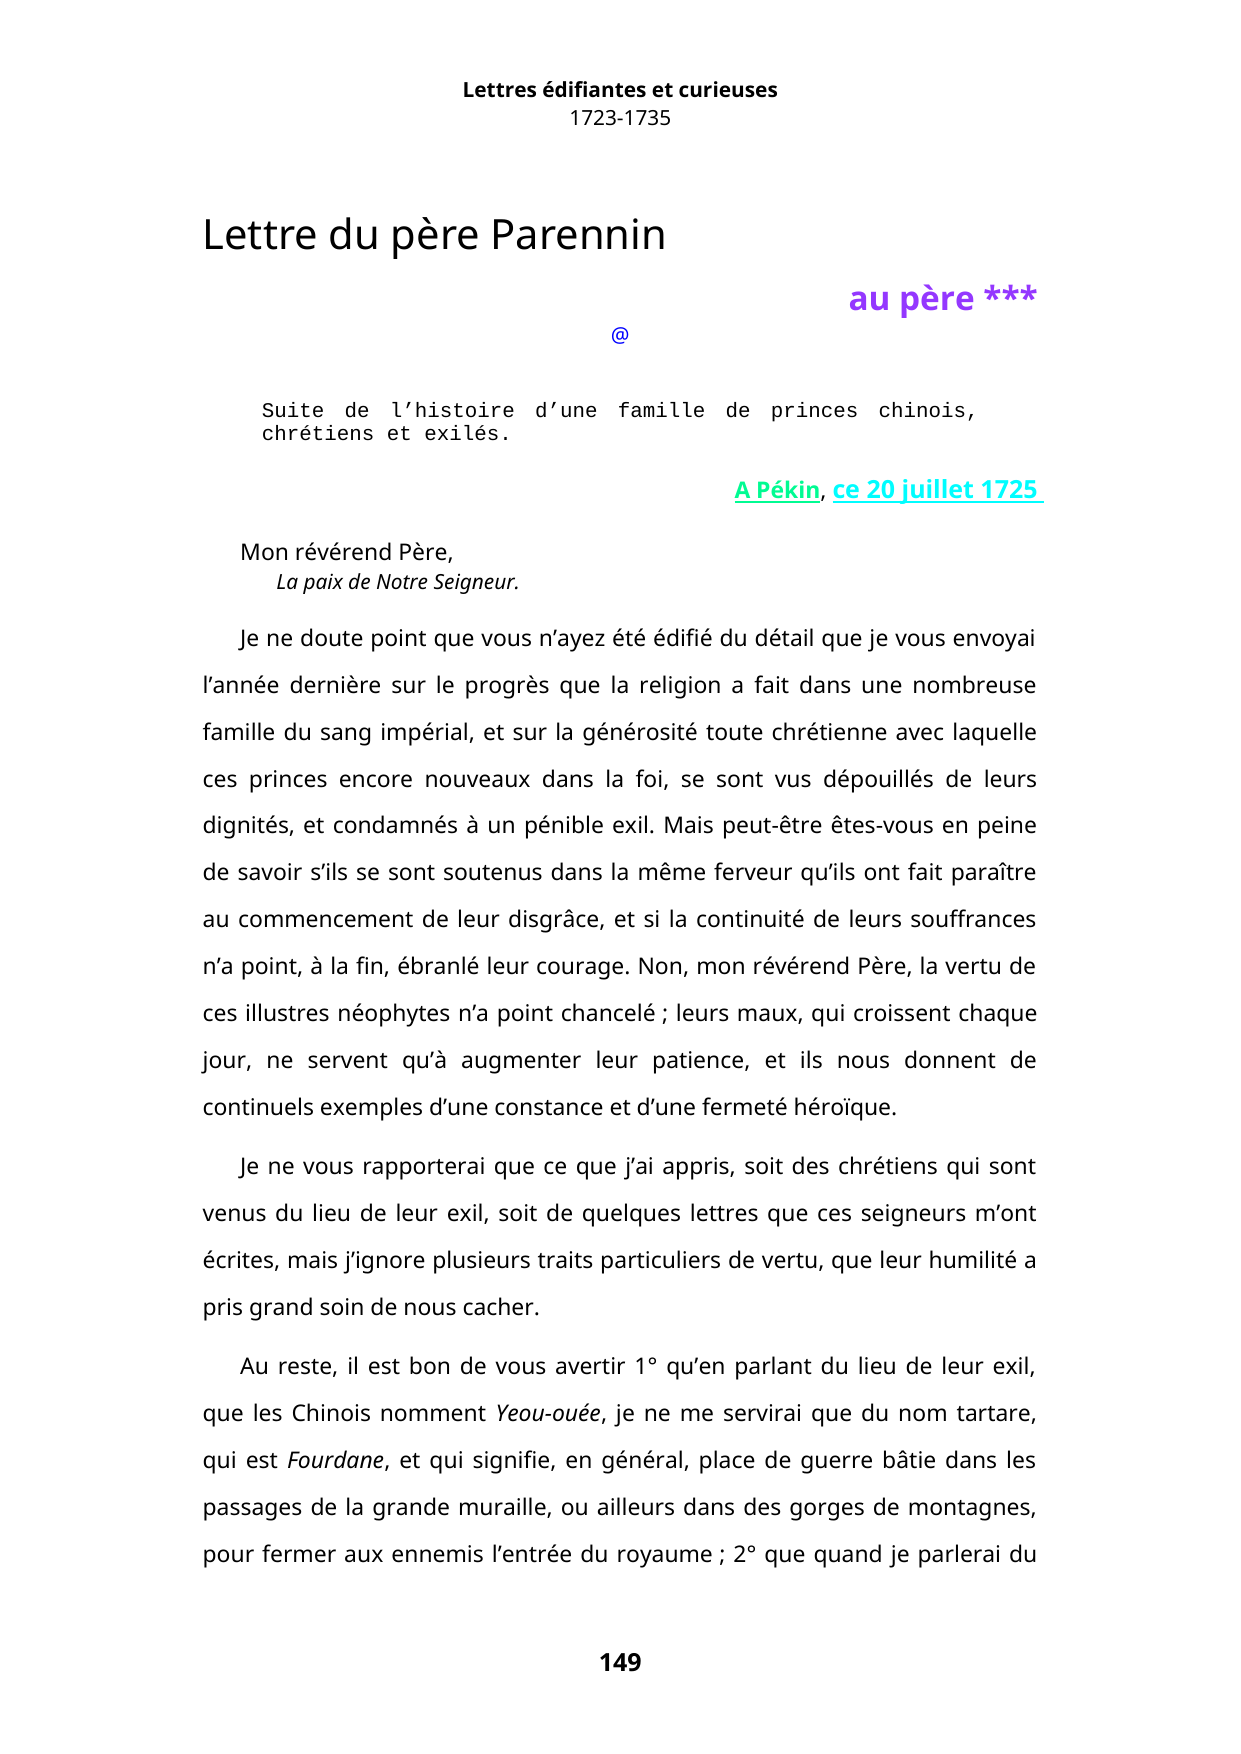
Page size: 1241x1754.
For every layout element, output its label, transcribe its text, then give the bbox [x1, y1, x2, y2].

text A Pékin, ce 20 juillet 1725 [202, 472, 1038, 506]
subtitle Lettre du père Parennin [202, 205, 1038, 262]
text La paix de Notre Seigneur. [202, 567, 1038, 595]
text au père *** [202, 274, 1038, 320]
text Au reste, il est bon de vous avertir 1° qu’en parlant du lieu de leur exil, que les Chinois nomment Yeou-ouée, je ne me servirai que du nom tartare, qui est Fourdane, et qui signifie, en général, place de guerre bâtie dans les passages de la grande muraille, ou ailleurs dans des gorges de montagnes, pour fermer aux ennemis l’entrée du royaume ; 2° que quand je parlerai du [202, 1350, 1038, 1569]
text @ [202, 320, 1038, 348]
text Suite de l’histoire d’une famille de princes chinois, chrétiens et exilés. [262, 400, 979, 447]
text Je ne vous rapporterai que ce que j’ai appris, soit des chrétiens qui sont venus du lieu de leur exil, soit de quelques lettres que ces seigneurs m’ont écrites, mais j’ignore plusieurs traits particuliers de vertu, que leur humilité a pris grand soin de nous cacher. [202, 1150, 1038, 1322]
text Mon révérend Père, [202, 536, 1038, 567]
text Je ne doute point que vous n’ayez été édifié du détail que je vous envoyai l’année dernière sur le progrès que la religion a fait dans une nombreuse famille du sang impérial, et sur la générosité toute chrétienne avec laquelle ces princes encore nouveaux dans la foi, se sont vus dépouillés de leurs dignités, et condamnés à un pénible exil. Mais peut-être êtes-vous en peine de savoir s’ils se sont soutenus dans la même ferveur qu’ils ont fait paraître au commencement de leur disgrâce, et si la continuité de leurs souffrances n’a point, à la fin, ébranlé leur courage. Non, mon révérend Père, la vertu de ces illustres néophytes n’a point chancelé ; leurs maux, qui croissent chaque jour, ne servent qu’à augmenter leur patience, et ils nous donnent de continuels exemples d’une constance et d’une fermeté héroïque. [202, 622, 1038, 1122]
